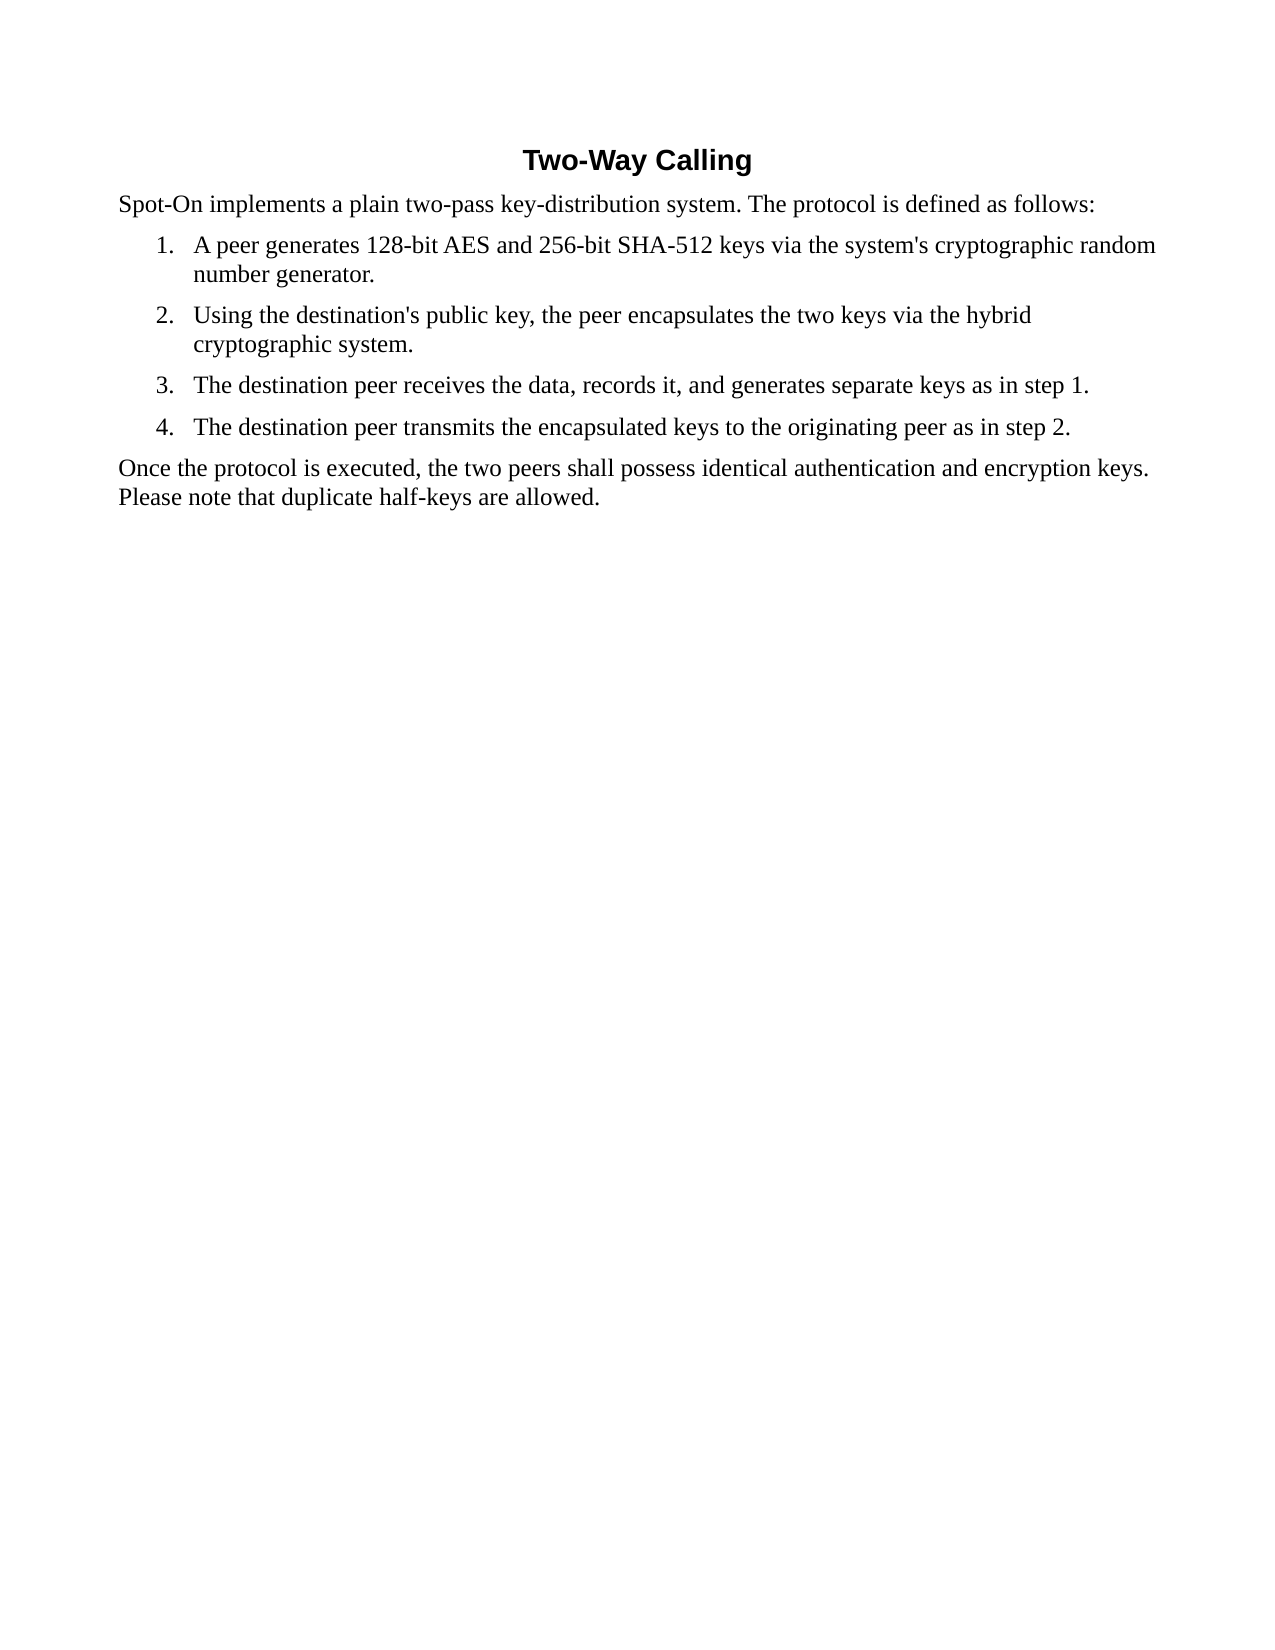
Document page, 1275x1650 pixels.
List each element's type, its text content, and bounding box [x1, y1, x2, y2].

text Spot-On implements a plain two-pass key-distribution system. The protocol is defined as follows: [118, 189, 1157, 218]
list The destination peer receives the data, records it, and generates separate keys as in step 1. [156, 370, 1157, 399]
list Using the destination's public key, the peer encapsulates the two keys via the hybrid cryptographic system. [156, 300, 1157, 358]
list A peer generates 128-bit AES and 256-bit SHA-512 keys via the system's cryptographic random number generator. [156, 230, 1157, 288]
subtitle Two-Way Calling [118, 143, 1157, 177]
list The destination peer transmits the encapsulated keys to the originating peer as in step 2. [156, 412, 1157, 440]
text Once the protocol is executed, the two peers shall possess identical authentication and encryption keys. Please note that duplicate half-keys are allowed. [118, 453, 1157, 510]
